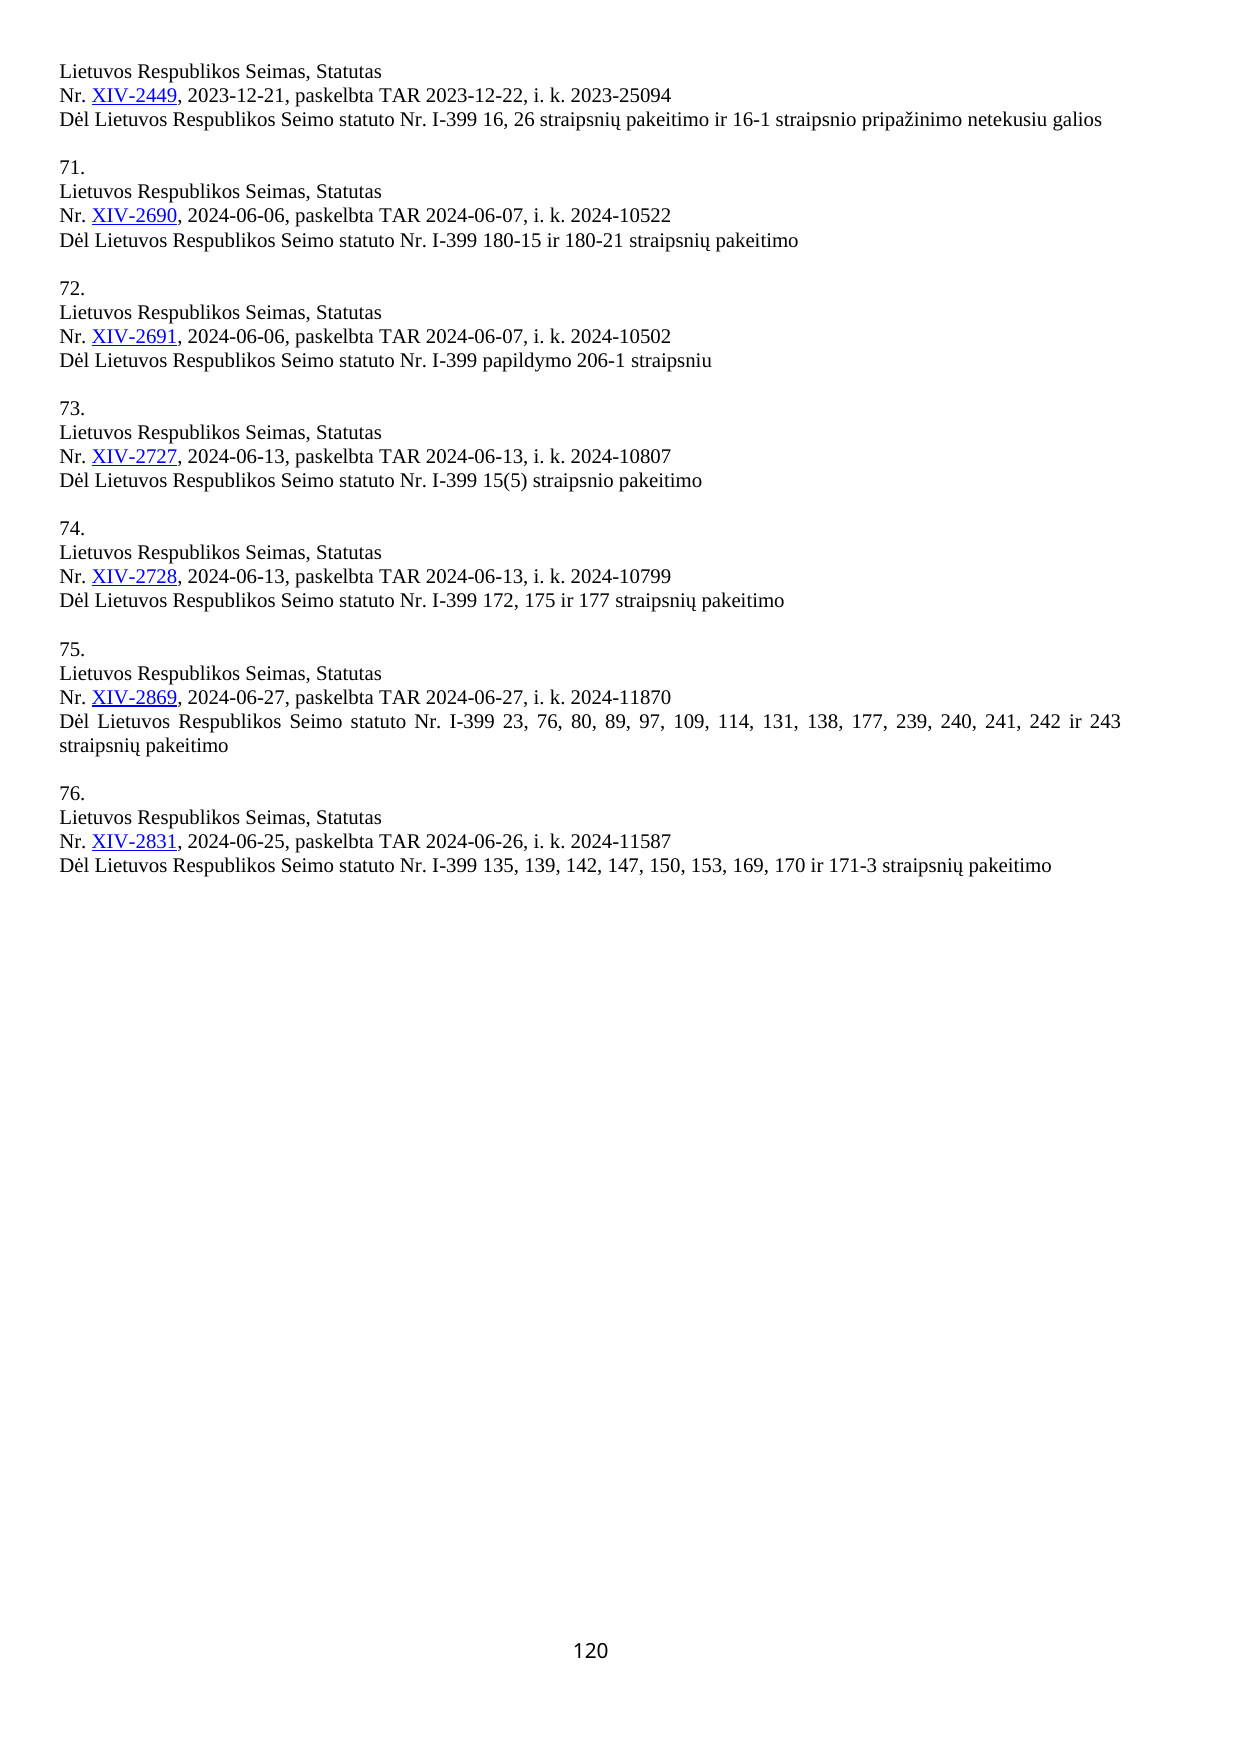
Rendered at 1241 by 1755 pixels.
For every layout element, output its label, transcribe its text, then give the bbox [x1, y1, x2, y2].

text Dėl Lietuvos Respublikos Seimo statuto Nr. I-399 180-15 ir 180-21 straipsnių pakeitimo [59, 227, 1122, 252]
text Lietuvos Respublikos Seimas, Statutas [59, 540, 1122, 564]
text Nr. XIV-2449, 2023-12-21, paskelbta TAR 2023-12-22, i. k. 2023-25094 [59, 83, 1122, 107]
text 76. [59, 781, 1122, 805]
text 71. [59, 155, 1122, 179]
text Nr. XIV-2728, 2024-06-13, paskelbta TAR 2024-06-13, i. k. 2024-10799 [59, 564, 1122, 588]
text Dėl Lietuvos Respublikos Seimo statuto Nr. I-399 15(5) straipsnio pakeitimo [59, 468, 1122, 492]
text Lietuvos Respublikos Seimas, Statutas [59, 300, 1122, 324]
text Lietuvos Respublikos Seimas, Statutas [59, 661, 1122, 685]
text Dėl Lietuvos Respublikos Seimo statuto Nr. I-399 23, 76, 80, 89, 97, 109, 114, 131, 138, 177, 239, 240, 241, 242 ir 243 straipsnių pakeitimo [59, 709, 1122, 757]
text 74. [59, 516, 1122, 540]
text Nr. XIV-2727, 2024-06-13, paskelbta TAR 2024-06-13, i. k. 2024-10807 [59, 444, 1122, 468]
text Lietuvos Respublikos Seimas, Statutas [59, 59, 1122, 83]
text Dėl Lietuvos Respublikos Seimo statuto Nr. I-399 135, 139, 142, 147, 150, 153, 169, 170 ir 171-3 straipsnių pakeitimo [59, 853, 1122, 877]
text 72. [59, 276, 1122, 300]
text 75. [59, 637, 1122, 661]
text Lietuvos Respublikos Seimas, Statutas [59, 805, 1122, 829]
text Nr. XIV-2691, 2024-06-06, paskelbta TAR 2024-06-07, i. k. 2024-10502 [59, 324, 1122, 348]
text Dėl Lietuvos Respublikos Seimo statuto Nr. I-399 172, 175 ir 177 straipsnių pakeitimo [59, 588, 1122, 612]
text Lietuvos Respublikos Seimas, Statutas [59, 420, 1122, 444]
text Nr. XIV-2869, 2024-06-27, paskelbta TAR 2024-06-27, i. k. 2024-11870 [59, 685, 1122, 709]
text 73. [59, 396, 1122, 420]
text Dėl Lietuvos Respublikos Seimo statuto Nr. I-399 16, 26 straipsnių pakeitimo ir 16-1 straipsnio pripažinimo netekusiu galios [59, 107, 1122, 131]
text Lietuvos Respublikos Seimas, Statutas [59, 179, 1122, 203]
text Dėl Lietuvos Respublikos Seimo statuto Nr. I-399 papildymo 206-1 straipsniu [59, 348, 1122, 372]
text Nr. XIV-2831, 2024-06-25, paskelbta TAR 2024-06-26, i. k. 2024-11587 [59, 829, 1122, 853]
text Nr. XIV-2690, 2024-06-06, paskelbta TAR 2024-06-07, i. k. 2024-10522 [59, 203, 1122, 227]
